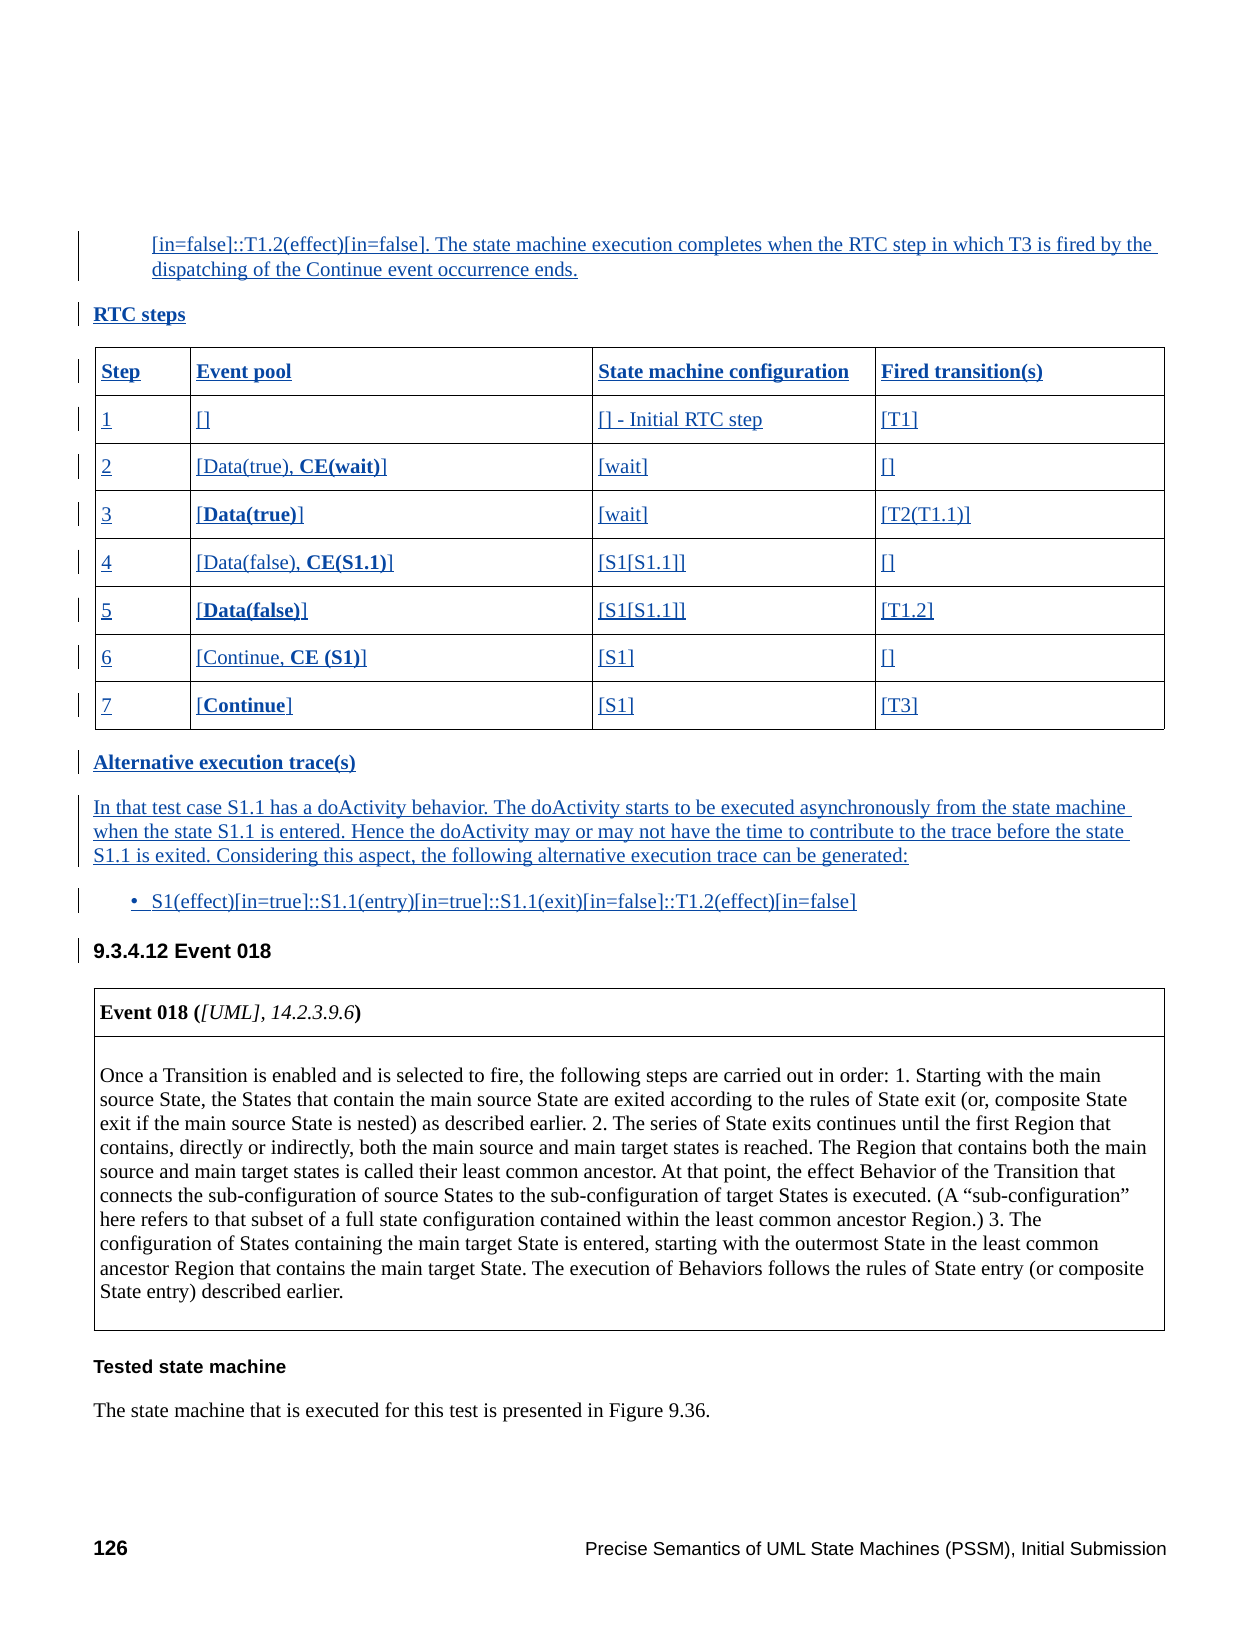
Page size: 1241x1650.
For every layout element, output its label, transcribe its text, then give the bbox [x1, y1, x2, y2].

table_cell [] [876, 539, 1164, 586]
table_header Event pool [191, 348, 592, 395]
table_cell Once a Transition is enabled and is selected to fire, the following steps are carried out in order: 1. Starting with the main source State, the States that contain the main source State are exited according to the rules of State exit (or, composite State exit if the main source State is nested) as described earlier. 2. The series of State exits continues until the first Region that contains, directly or indirectly, both the main source and main target states is reached. The Region that contains both the main source and main target states is called their least common ancestor. At that point, the effect Behavior of the Transition that connects the sub-configuration of source States to the sub-configuration of target States is executed. (A “sub-configuration” here refers to that subset of a full state configuration contained within the least common ancestor Region.) 3. The configuration of States containing the main target State is entered, starting with the outermost State in the least common ancestor Region that contains the main target State. The execution of Behaviors follows the rules of State entry (or composite State entry) described earlier. [95, 1037, 1164, 1330]
table_cell [] [876, 444, 1164, 490]
table_cell 2 [96, 444, 190, 490]
text Alternative execution trace(s) [93, 750, 1164, 774]
table_cell [] - Initial RTC step [593, 396, 875, 443]
table_cell 3 [96, 491, 190, 538]
text RTC steps [93, 302, 1164, 326]
table_header Step [96, 348, 190, 395]
subtitle Event 018 [93, 938, 1164, 963]
text In that test case S1.1 has a doActivity behavior. The doActivity starts to be executed asynchronously from the state machine when the state S1.1 is entered. Hence the doActivity may or may not have the time to contribute to the trace before the state S1.1 is exited. Considering this aspect, the following alternative execution trace can be generated: [93, 795, 1164, 867]
table_cell [S1[S1.1]] [593, 587, 875, 633]
list [in=false]::T1.2(effect)[in=false]. The state machine execution completes when the RTC step in which T3 is fired by the dispatching of the Continue event occurrence ends. [131, 231, 1164, 281]
table_cell [T1] [876, 396, 1164, 443]
table_cell [Data(true)] [191, 491, 592, 538]
table_cell [T2(T1.1)] [876, 491, 1164, 538]
table_cell [wait] [593, 444, 875, 490]
table_cell 4 [96, 539, 190, 586]
table_cell [Data(true), CE(wait)] [191, 444, 592, 490]
table_cell [] [191, 396, 592, 443]
table_cell [S1[S1.1]] [593, 539, 875, 586]
table_cell [T3] [876, 682, 1164, 729]
table_cell [] [876, 635, 1164, 681]
table_cell [Data(false)] [191, 587, 592, 633]
subtitle Tested state machine [93, 1355, 1164, 1377]
table_cell [Continue, CE (S1)] [191, 635, 592, 681]
table_header Fired transition(s) [876, 348, 1164, 395]
table_cell [wait] [593, 491, 875, 538]
table_cell [Continue] [191, 682, 592, 729]
table_cell 1 [96, 396, 190, 443]
table_cell [T1.2] [876, 587, 1164, 633]
table_cell [S1] [593, 635, 875, 681]
table_cell 7 [96, 682, 190, 729]
table_header Event 018 ([UML], 14.2.3.9.6) [95, 989, 1164, 1036]
list S1(effect)[in=true]::S1.1(entry)[in=true]::S1.1(exit)[in=false]::T1.2(effect)[in=false] [131, 888, 1164, 913]
table_cell [Data(false), CE(S1.1)] [191, 539, 592, 586]
table_cell 5 [96, 587, 190, 633]
table_cell 6 [96, 635, 190, 681]
table_cell [S1] [593, 682, 875, 729]
text The state machine that is executed for this test is presented in Figure 9.36. [93, 1398, 1164, 1422]
table_header State machine configuration [593, 348, 875, 395]
